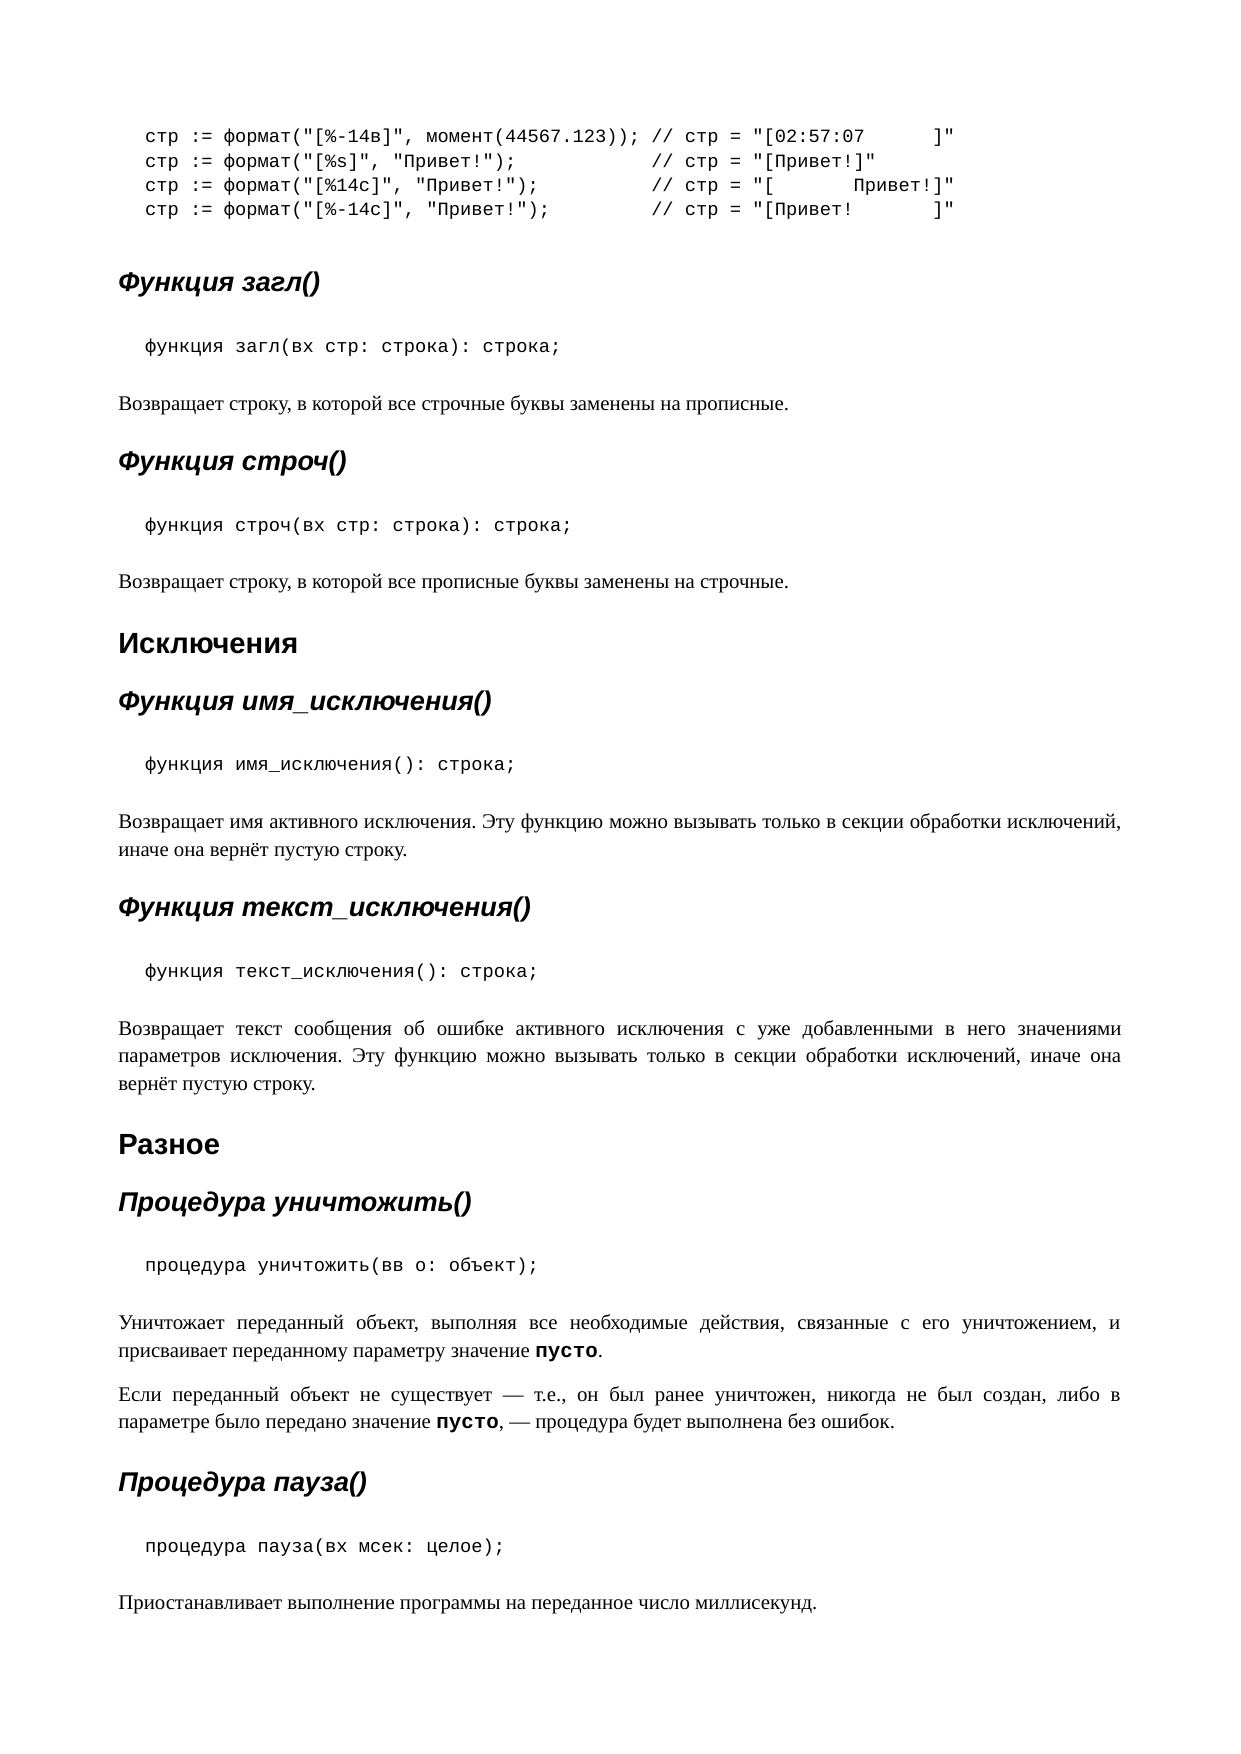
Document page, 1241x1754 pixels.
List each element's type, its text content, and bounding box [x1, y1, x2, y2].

text процедура пауза(вх мсек: целое); [136, 1528, 1104, 1567]
text Возвращает текст сообщения об ошибке активного исключения с уже добавленными в него значениями параметров исключения. Эту функцию можно вызывать только в секции обработки исключений, иначе она вернёт пустую строку. [118, 1015, 1122, 1095]
text функция текст_исключения(): строка; [136, 953, 1104, 992]
text стр := формат("[%-14в]", момент(44567.123)); // стр = "[02:57:07 ]" [136, 118, 1104, 142]
subtitle Функция загл() [118, 266, 1122, 298]
text стр := формат("[%s]", "Привет!"); // стр = "[Привет!]" [136, 142, 1104, 167]
subtitle Процедура пауза() [118, 1466, 1122, 1497]
text стр := формат("[%14с]", "Привет!"); // стр = "[ Привет!]" [136, 167, 1104, 191]
text стр := формат("[%-14с]", "Привет!"); // стр = "[Привет! ]" [136, 191, 1104, 230]
text Возвращает строку, в которой все строчные буквы заменены на прописные. [118, 391, 1122, 415]
text функция строч(вх стр: строка): строка; [136, 507, 1104, 546]
text Возвращает строку, в которой все прописные буквы заменены на строчные. [118, 569, 1122, 593]
text Уничтожает переданный объект, выполняя все необходимые действия, связанные с его уничтожением, и присваивает переданному параметру значение пусто. [118, 1310, 1122, 1363]
subtitle Функция имя_исключения() [118, 685, 1122, 716]
text Возвращает имя активного исключения. Эту функцию можно вызывать только в секции обработки исключений, иначе она вернёт пустую строку. [118, 809, 1122, 861]
subtitle Функция строч() [118, 445, 1122, 477]
text Если переданный объект не существует — т.е., он был ранее уничтожен, никогда не был создан, либо в параметре было передано значение пусто, — процедура будет выполнена без ошибок. [118, 1382, 1122, 1435]
subtitle Процедура уничтожить() [118, 1186, 1122, 1217]
text функция имя_исключения(): строка; [136, 746, 1104, 785]
subtitle Функция текст_исключения() [118, 891, 1122, 922]
subtitle Исключения [118, 626, 1122, 660]
text Приостанавливает выполнение программы на переданное число миллисекунд. [118, 1590, 1122, 1614]
text функция загл(вх стр: строка): строка; [136, 328, 1104, 367]
text процедура уничтожить(вв о: объект); [136, 1247, 1104, 1286]
subtitle Разное [118, 1127, 1122, 1161]
